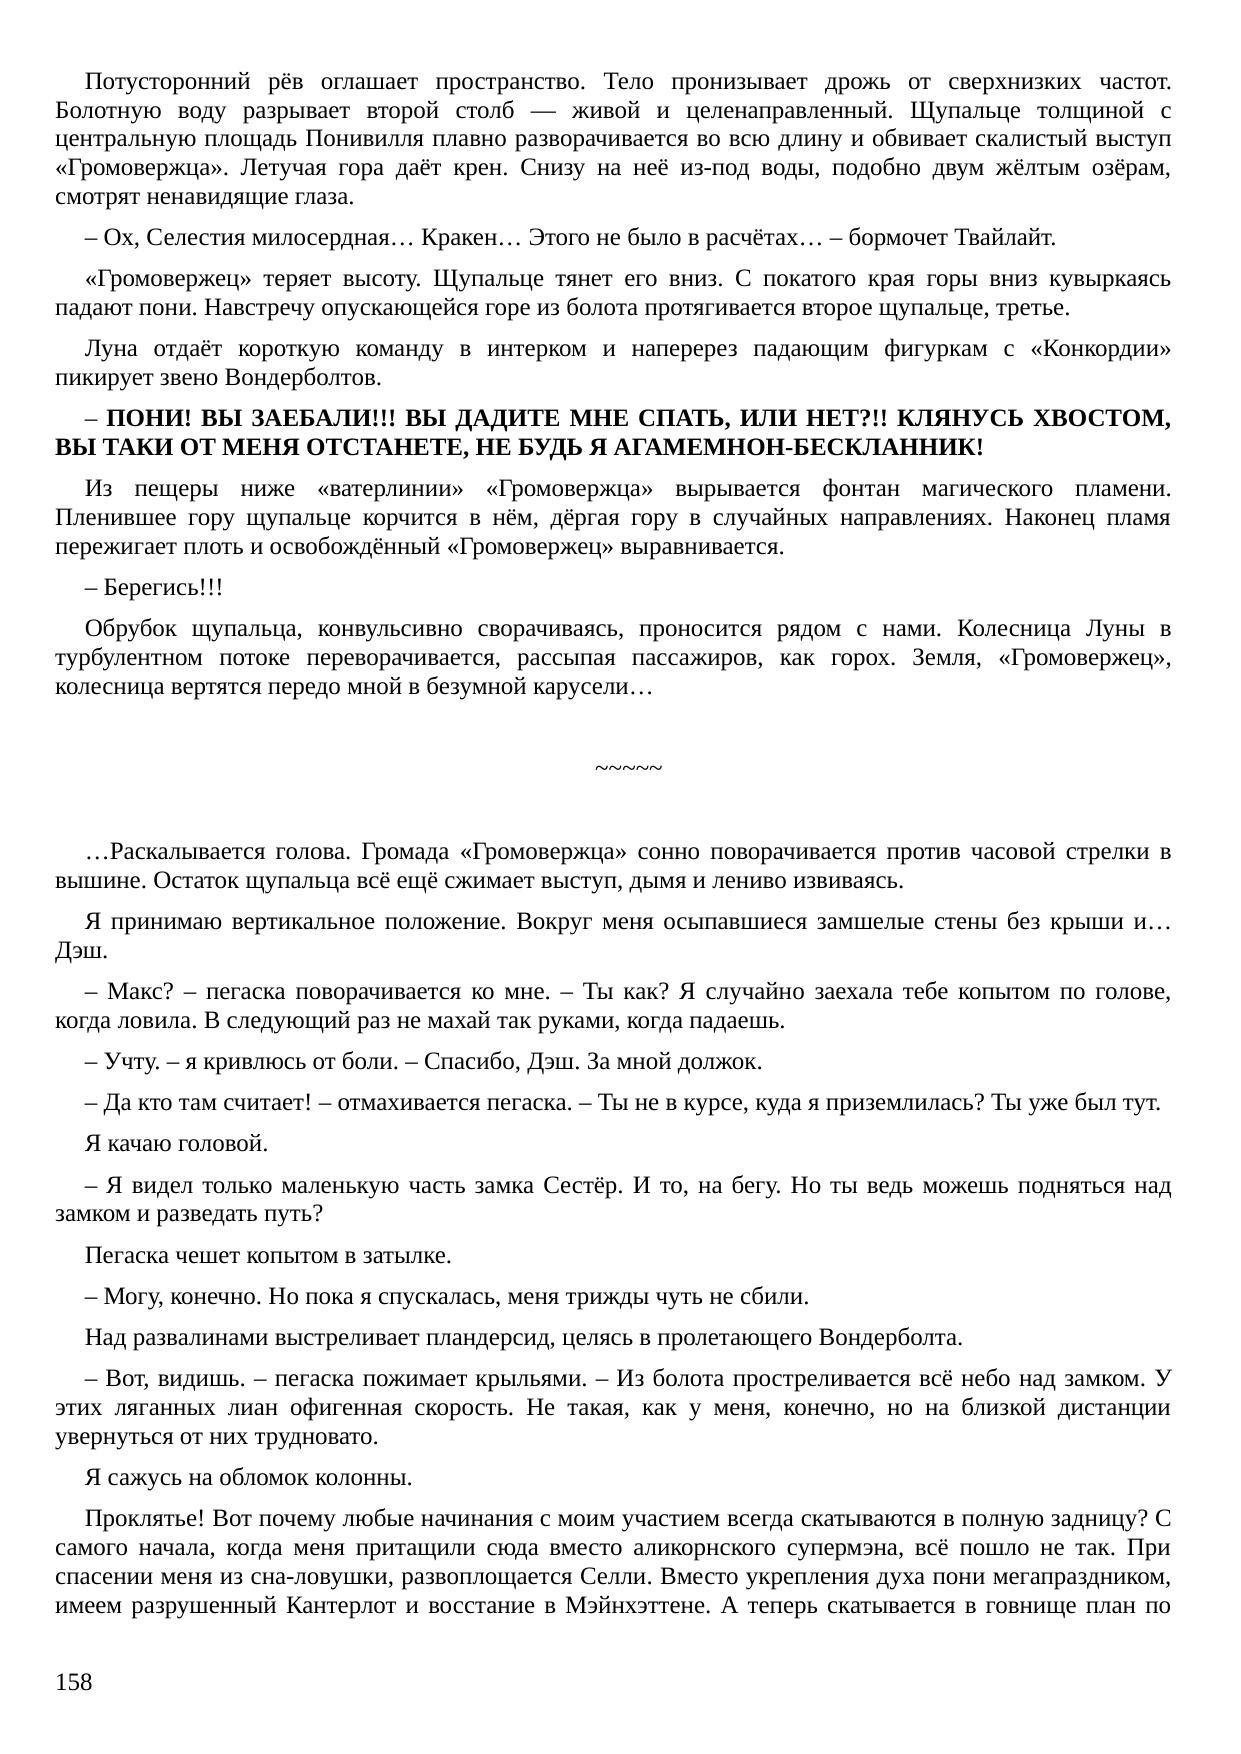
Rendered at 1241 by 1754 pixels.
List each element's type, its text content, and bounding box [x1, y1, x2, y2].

text – Я видел только маленькую часть замка Сестёр. И то, на бегу. Но ты ведь можешь подняться над замком и разведать путь? [55, 1170, 1173, 1227]
text – Ох, Селестия милосердная… Кракен… Этого не было в расчётах… – бормочет Твайлайт. [55, 222, 1173, 251]
text …Раскалывается голова. Громада «Громовержца» сонно поворачивается против часовой стрелки в вышине. Остаток щупальца всё ещё сжимает выступ, дымя и лениво извиваясь. [55, 836, 1173, 893]
text Проклятье! Вот почему любые начинания с моим участием всегда скатываются в полную задницу? С самого начала, когда меня притащили сюда вместо аликорнского супермэна, всё пошло не так. При спасении меня из сна-ловушки, развоплощается Селли. Вместо укрепления духа пони мегапраздником, имеем разрушенный Кантерлот и восстание в Мэйнхэттене. А теперь скатывается в говнище план по [55, 1503, 1173, 1618]
text – Берегись!!! [55, 572, 1173, 601]
text Пегаска чешет копытом в затылке. [55, 1240, 1173, 1268]
text Я качаю головой. [55, 1128, 1173, 1157]
text Обрубок щупальца, конвульсивно сворачиваясь, проносится рядом с нами. Колесница Луны в турбулентном потоке переворачивается, рассыпая пассажиров, как горох. Земля, «Громовержец», колесница вертятся передо мной в безумной карусели… [55, 613, 1173, 700]
text – ПОНИ! ВЫ ЗАЕБАЛИ!!! ВЫ ДАДИТЕ МНЕ СПАТЬ, ИЛИ НЕТ?!! КЛЯНУСЬ ХВОСТОМ, ВЫ ТАКИ ОТ МЕНЯ ОТСТАНЕТЕ, НЕ БУДЬ Я АГАМЕМНОН-БЕСКЛАННИК! [55, 403, 1173, 461]
text – Могу, конечно. Но пока я спускалась, меня трижды чуть не сбили. [55, 1281, 1173, 1310]
text – Макс? – пегаска поворачивается ко мне. – Ты как? Я случайно заехала тебе копытом по голове, когда ловила. В следующий раз не махай так руками, когда падаешь. [55, 976, 1173, 1033]
text Из пещеры ниже «ватерлинии» «Громовержца» вырывается фонтан магического пламени. Пленившее гору щупальце корчится в нём, дёргая гору в случайных направлениях. Наконец пламя пережигает плоть и освобождённый «Громовержец» выравнивается. [55, 473, 1173, 560]
text Потусторонний рёв оглашает пространство. Тело пронизывает дрожь от сверхнизких частот. Болотную воду разрывает второй столб — живой и целенаправленный. Щупальце толщиной с центральную площадь Понивилля плавно разворачивается во всю длину и обвивает скалистый выступ «Громовержца». Летучая гора даёт крен. Снизу на неё из-под воды, подобно двум жёлтым озёрам, смотрят ненавидящие глаза. [55, 66, 1173, 210]
text ~~~~~ [55, 753, 1173, 782]
text – Учту. – я кривлюсь от боли. – Спасибо, Дэш. За мной должок. [55, 1046, 1173, 1075]
text Над развалинами выстреливает пландерсид, целясь в пролетающего Вондерболта. [55, 1322, 1173, 1351]
text – Да кто там считает! – отмахивается пегаска. – Ты не в курсе, куда я приземлилась? Ты уже был тут. [55, 1087, 1173, 1116]
text Я принимаю вертикальное положение. Вокруг меня осыпавшиеся замшелые стены без крыши и… Дэш. [55, 906, 1173, 963]
text «Громовержец» теряет высоту. Щупальце тянет его вниз. С покатого края горы вниз кувыркаясь падают пони. Навстречу опускающейся горе из болота протягивается второе щупальце, третье. [55, 263, 1173, 321]
text – Вот, видишь. – пегаска пожимает крыльями. – Из болота простреливается всё небо над замком. У этих ляганных лиан офигенная скорость. Не такая, как у меня, конечно, но на близкой дистанции увернуться от них трудновато. [55, 1363, 1173, 1450]
text Луна отдаёт короткую команду в интерком и наперерез падающим фигуркам с «Конкордии» пикирует звено Вондерболтов. [55, 333, 1173, 391]
text Я сажусь на обломок колонны. [55, 1462, 1173, 1491]
